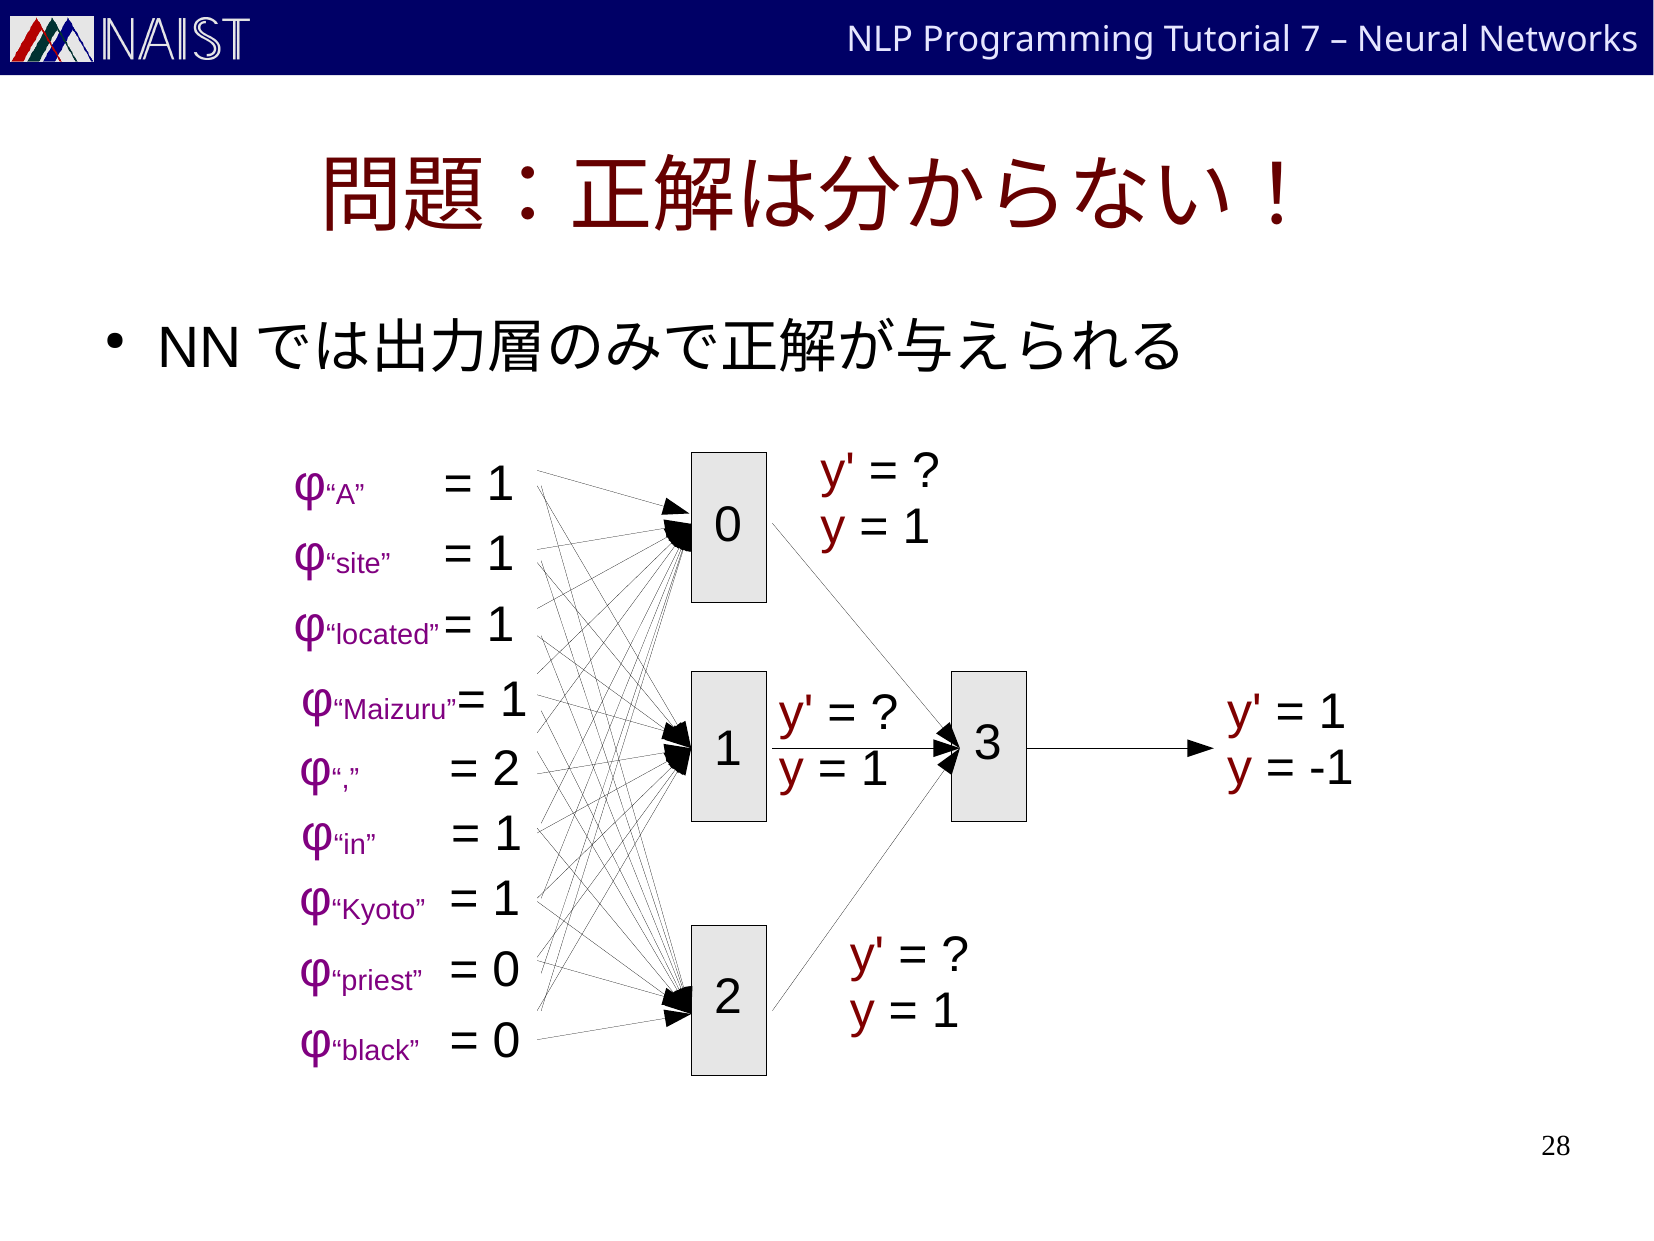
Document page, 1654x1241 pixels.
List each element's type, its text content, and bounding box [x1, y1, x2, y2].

text_box φ“,” = 2 [284, 732, 536, 821]
text_box y' = ? y = 1 [805, 434, 955, 563]
text_box φ“priest” = 0 [284, 933, 536, 1004]
text_box y' = 1 y = -1 [1212, 676, 1369, 804]
text_box φ“located” = 1 [278, 588, 530, 676]
text_box φ“Kyoto” = 1 [284, 863, 536, 933]
text_box y' = ? y = 1 [835, 918, 989, 1047]
text_box 0 [699, 488, 757, 560]
text_box 1 [699, 713, 757, 785]
text_box [691, 452, 767, 603]
text_box φ“black” = 0 [284, 1004, 536, 1093]
title 問題：正解は分からない！ [75, 92, 1564, 285]
text_box [951, 671, 1027, 822]
text_box φ“Maizuru”= 1 [286, 663, 543, 752]
picture [102, 17, 251, 60]
list NNでは出力層のみで正解が与えられる [86, 300, 1576, 1119]
text_box y' = ? y = 1 [764, 676, 914, 805]
text_box [691, 671, 767, 822]
text_box [691, 925, 767, 1076]
text_box φ“A” = 1 [278, 448, 530, 517]
text_box φ“in” = 1 [286, 798, 538, 886]
text_box 3 [959, 707, 1017, 779]
text_box φ“site” = 1 [278, 517, 530, 588]
text_box 2 [699, 961, 757, 1033]
picture [10, 16, 94, 62]
